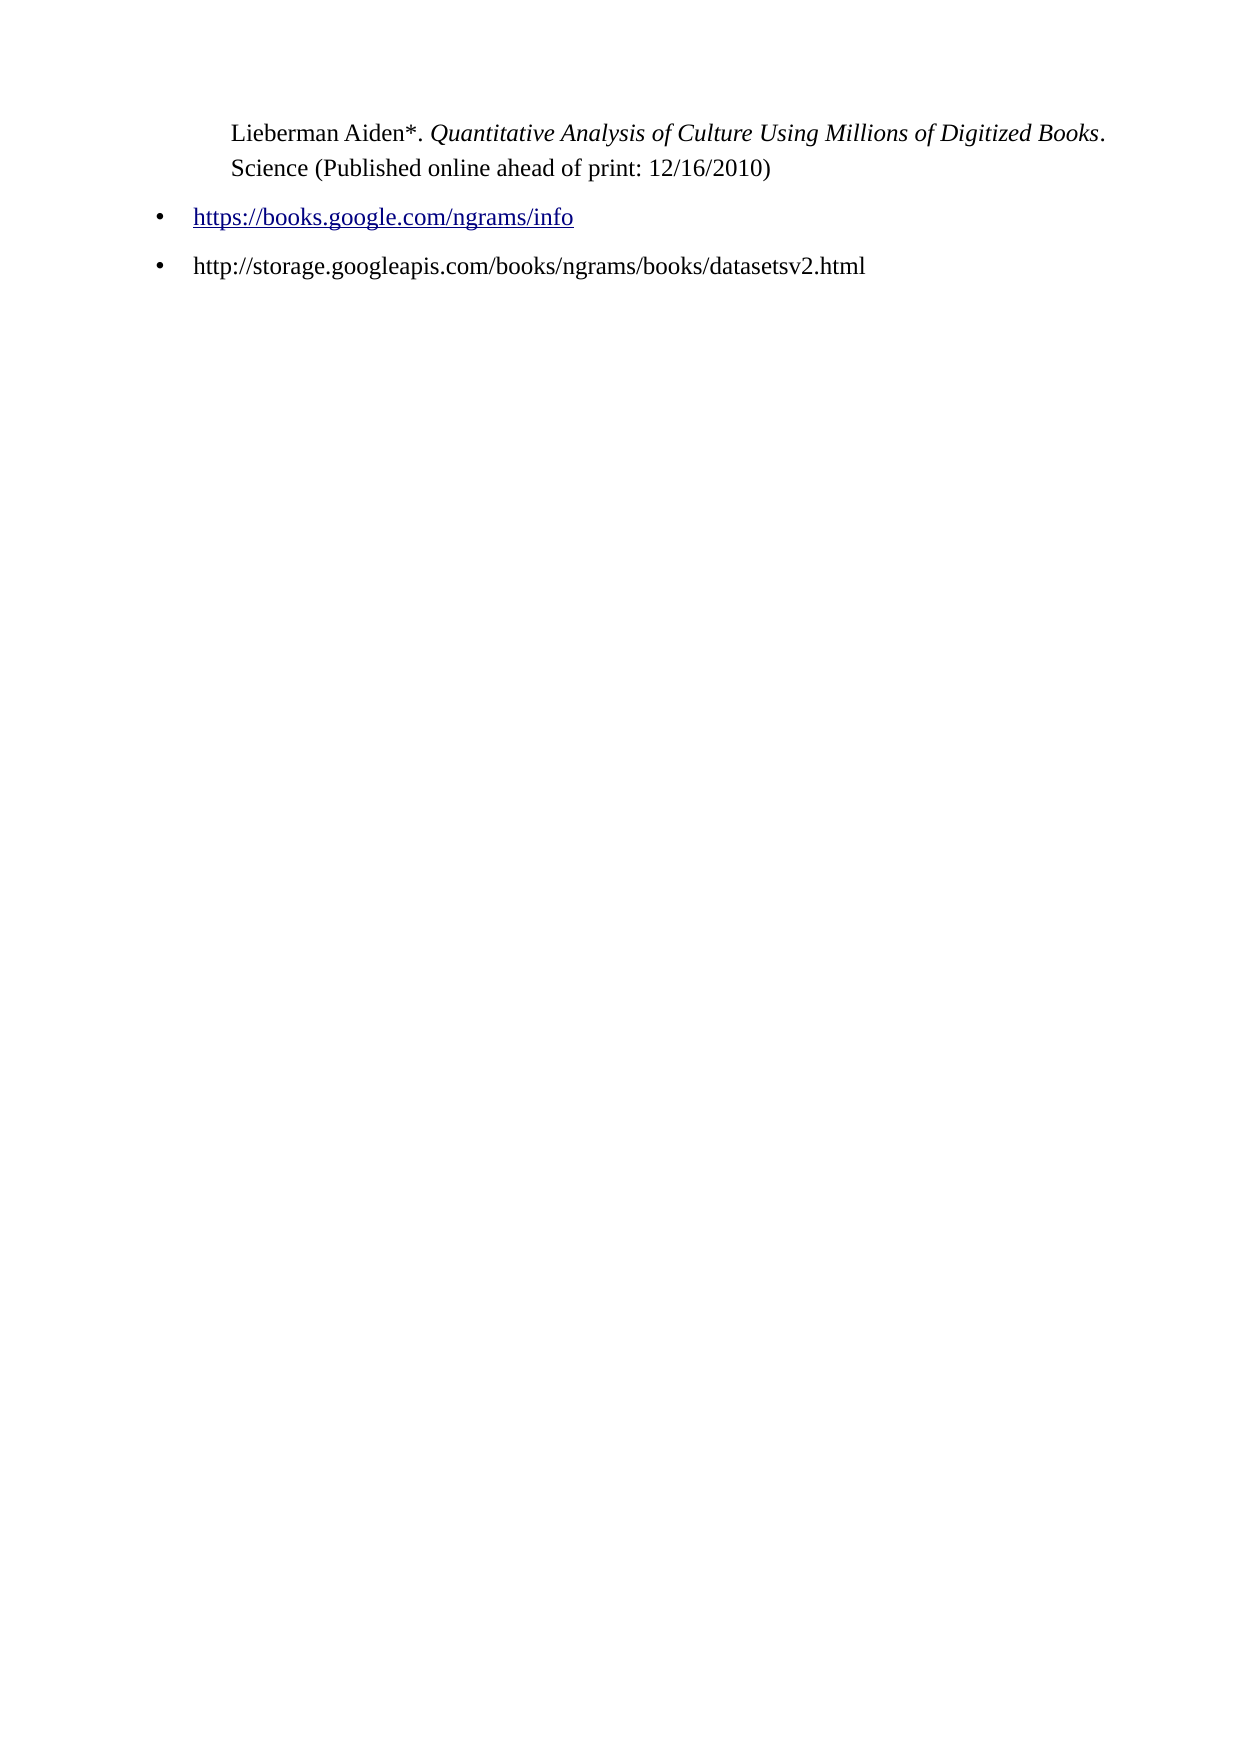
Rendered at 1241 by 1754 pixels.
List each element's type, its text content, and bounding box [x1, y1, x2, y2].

list http://storage.googleapis.com/books/ngrams/books/datasetsv2.html [156, 251, 1122, 279]
list Lieberman Aiden*. Quantitative Analysis of Culture Using Millions of Digitized Books. Science (Published online ahead of print: 12/16/2010) [193, 118, 1122, 181]
list https://books.google.com/ngrams/info [156, 202, 1122, 230]
